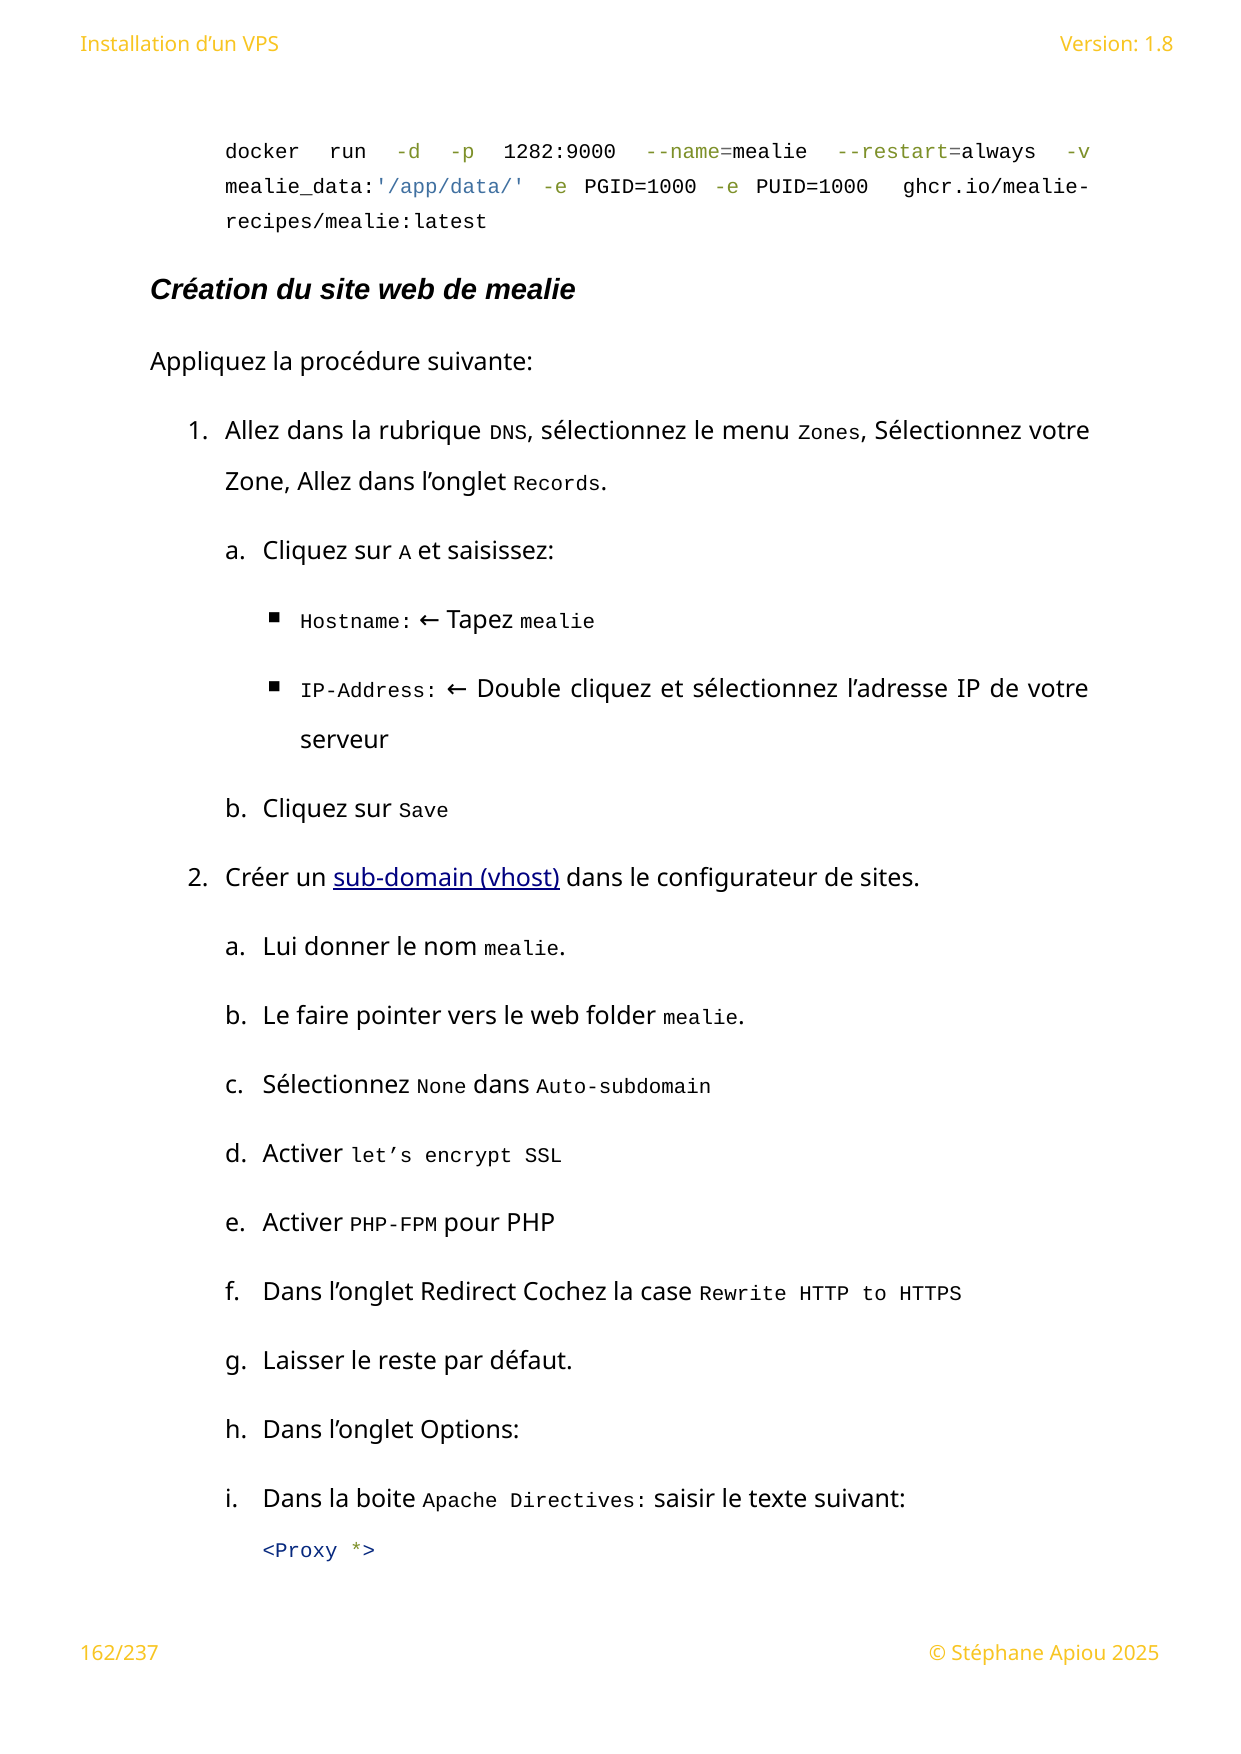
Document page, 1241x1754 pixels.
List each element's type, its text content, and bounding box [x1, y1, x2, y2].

list Dans l’onglet Redirect Cochez la case Rewrite HTTP to HTTPS [225, 1273, 1090, 1307]
list IP-Address: ← Double cliquez et sélectionnez l’adresse IP de votre serveur [262, 671, 1090, 756]
list docker run -d -p 1282:9000 --name=mealie --restart=always -v mealie_data:'/app/data/' -e PGID=1000 -e PUID=1000 ghcr.io/mealie-recipes/mealie:latest [187, 141, 1090, 235]
list Laisser le reste par défaut. [225, 1342, 1090, 1376]
list Activer let’s encrypt SSL [225, 1135, 1090, 1169]
list Créer un sub-domain (vhost) dans le configurateur de sites. [187, 859, 1090, 894]
subtitle Création du site web de mealie [150, 272, 1090, 306]
list Le faire pointer vers le web folder mealie. [225, 997, 1090, 1032]
list Cliquez sur A et saisissez: [225, 533, 1090, 567]
list <Proxy *> [225, 1540, 1090, 1564]
list Dans la boite Apache Directives: saisir le texte suivant: [225, 1480, 1090, 1514]
list Allez dans la rubrique DNS, sélectionnez le menu Zones, Sélectionnez votre Zone, Allez dans l’onglet Records. [187, 413, 1090, 498]
list Lui donner le nom mealie. [225, 928, 1090, 963]
list Activer PHP-FPM pour PHP [225, 1204, 1090, 1238]
list Hostname: ← Tapez mealie [262, 602, 1090, 636]
list Dans l’onglet Options: [225, 1411, 1090, 1445]
list Sélectionnez None dans Auto-subdomain [225, 1066, 1090, 1101]
text Appliquez la procédure suivante: [150, 344, 1090, 378]
list Cliquez sur Save [225, 791, 1090, 825]
